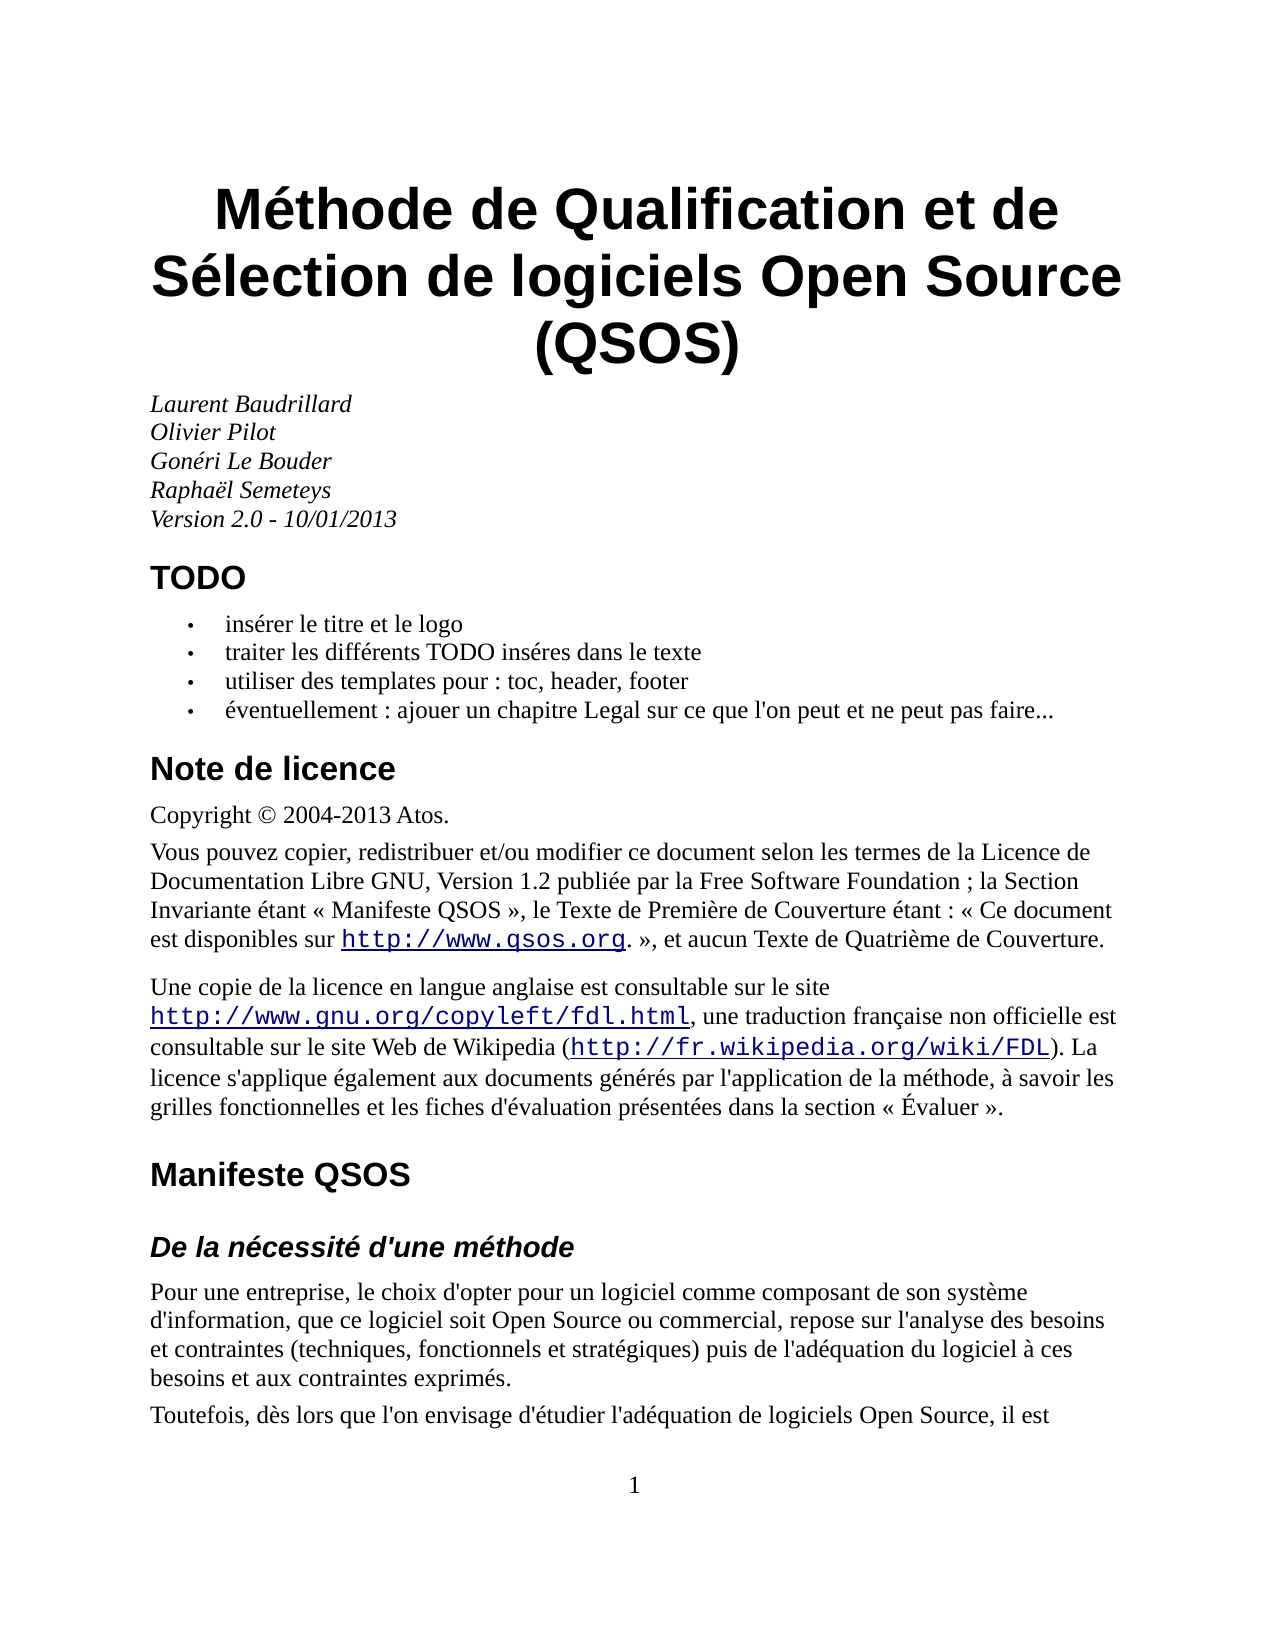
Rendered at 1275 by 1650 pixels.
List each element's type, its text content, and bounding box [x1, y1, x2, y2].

list éventuellement : ajouer un chapitre Legal sur ce que l'on peut et ne peut pas faire... [187, 695, 1125, 724]
text Olivier Pilot [150, 417, 1125, 446]
text Toutefois, dès lors que l'on envisage d'étudier l'adéquation de logiciels Open Source, il est [150, 1401, 1125, 1429]
text Pour une entreprise, le choix d'opter pour un logiciel comme composant de son système d'information, que ce logiciel soit Open Source ou commercial, repose sur l'analyse des besoins et contraintes (techniques, fonctionnels et stratégiques) puis de l'adéquation du logiciel à ces besoins et aux contraintes exprimés. [150, 1277, 1125, 1392]
text Version 2.0 - 10/01/2013 [150, 504, 1125, 532]
text Gonéri Le Bouder [150, 446, 1125, 475]
list insérer le titre et le logo [187, 609, 1125, 637]
title Méthode de Qualification et de Sélection de logiciels Open Source (QSOS) [150, 175, 1125, 376]
subtitle TODO [150, 557, 1125, 596]
subtitle De la nécessité d'une méthode [150, 1231, 1125, 1264]
subtitle Note de licence [150, 749, 1125, 787]
list traiter les différents TODO inséres dans le texte [187, 637, 1125, 666]
list utiliser des templates pour : toc, header, footer [187, 666, 1125, 695]
text Une copie de la licence en langue anglaise est consultable sur le site http://www.gnu.org/copyleft/fdl.html, une traduction française non officielle est consultable sur le site Web de Wikipedia (http://fr.wikipedia.org/wiki/FDL). La licence s'applique également aux documents générés par l'application de la méthode, à savoir les grilles fonctionnelles et les fiches d'évaluation présentées dans la section « Évaluer ». [150, 972, 1125, 1120]
text Copyright © 2004-2013 Atos. [150, 800, 1125, 828]
text Raphaël Semeteys [150, 475, 1125, 504]
text Laurent Baudrillard [150, 389, 1125, 417]
subtitle Manifeste QSOS [150, 1154, 1125, 1193]
text Vous pouvez copier, redistribuer et/ou modifier ce document selon les termes de la Licence de Documentation Libre GNU, Version 1.2 publiée par la Free Software Foundation ; la Section Invariante étant « Manifeste QSOS », le Texte de Première de Couverture étant : « Ce document est disponibles sur http://www.qsos.org. », et aucun Texte de Quatrième de Couverture. [150, 837, 1125, 954]
